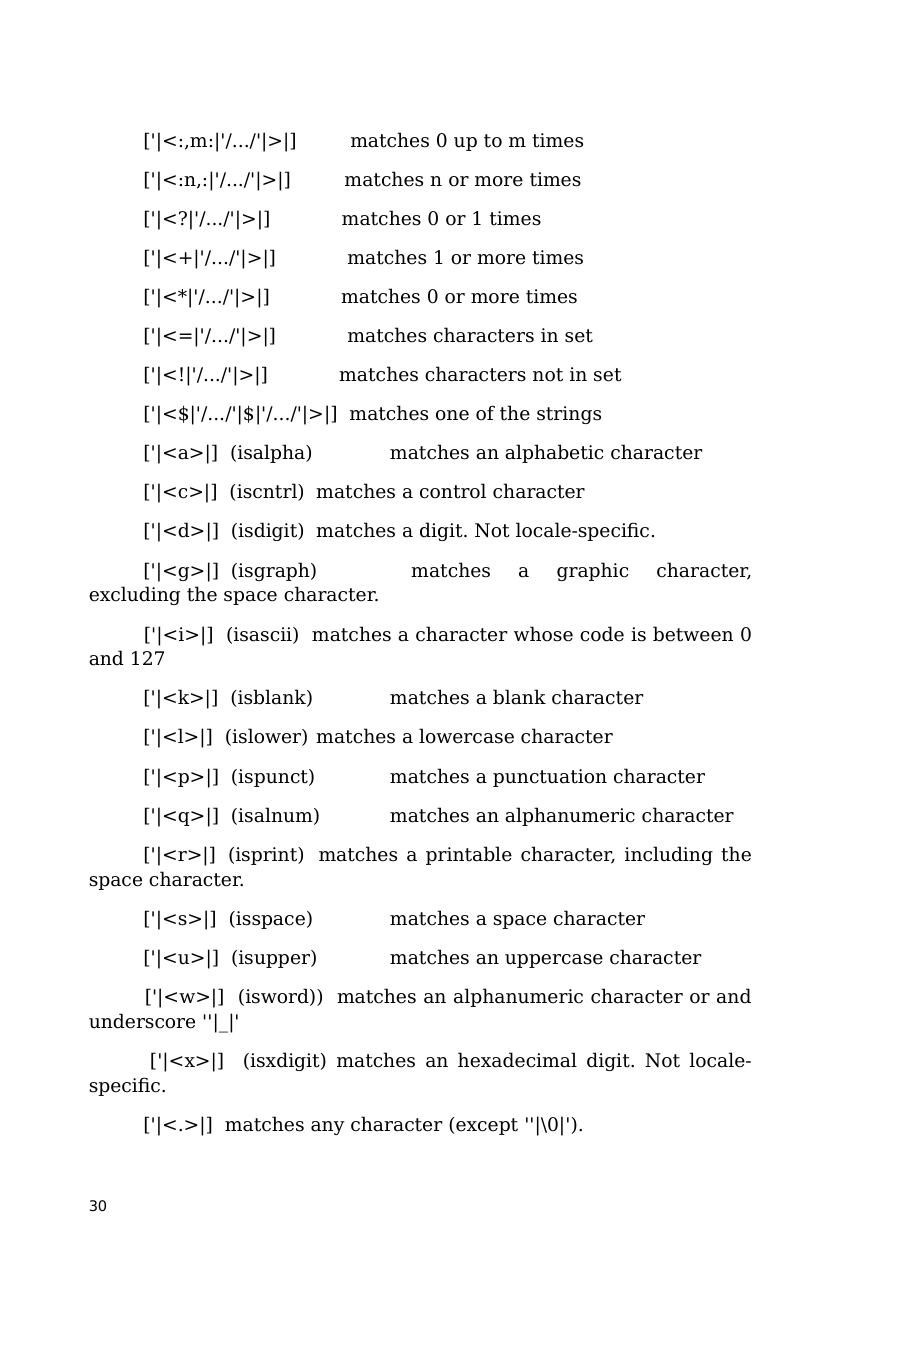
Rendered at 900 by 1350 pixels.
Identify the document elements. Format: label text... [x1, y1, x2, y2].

text ['|<i>|] (isascii) matches a character whose code is between 0 and 127 [88, 623, 752, 670]
text ['|<q>|] (isalnum) matches an alphanumeric character [88, 805, 752, 827]
text ['|<l>|] (islower) matches a lowercase character [88, 727, 752, 748]
text ['|<a>|] (isalpha) matches an alphabetic character [88, 442, 752, 464]
text ['|<p>|] (ispunct) matches a punctuation character [88, 766, 752, 787]
text ['|<?|'/.../'|>|] matches 0 or 1 times [88, 208, 752, 230]
text ['|<k>|] (isblank) matches a blank character [88, 687, 752, 709]
text ['|<:,m:|'/.../'|>|] matches 0 up to m times [88, 130, 752, 152]
text ['|<:n,:|'/.../'|>|] matches n or more times [88, 169, 752, 191]
text ['|<r>|] (isprint) matches a printable character, including the space character. [88, 844, 752, 891]
text ['|<w>|] (isword)) matches an alphanumeric character or and underscore ''|_|' [88, 986, 752, 1033]
text ['|<s>|] (isspace) matches a space character [88, 908, 752, 929]
text ['|<x>|] (isxdigit) matches an hexadecimal digit. Not locale-specific. [88, 1050, 752, 1097]
text ['|<!|'/.../'|>|] matches characters not in set [88, 364, 752, 386]
text ['|<.>|] matches any character (except ''|\0|'). [88, 1114, 752, 1136]
text ['|<=|'/.../'|>|] matches characters in set [88, 325, 752, 347]
text ['|<+|'/.../'|>|] matches 1 or more times [88, 247, 752, 269]
text ['|<*|'/.../'|>|] matches 0 or more times [88, 286, 752, 308]
text ['|<u>|] (isupper) matches an uppercase character [88, 947, 752, 969]
text ['|<c>|] (iscntrl) matches a control character [88, 481, 752, 503]
text ['|<d>|] (isdigit) matches a digit. Not locale-specific. [88, 521, 752, 542]
text ['|<$|'/.../'|$|'/.../'|>|] matches one of the strings [88, 403, 752, 425]
text ['|<g>|] (isgraph) matches a graphic character, excluding the space character. [88, 559, 752, 606]
